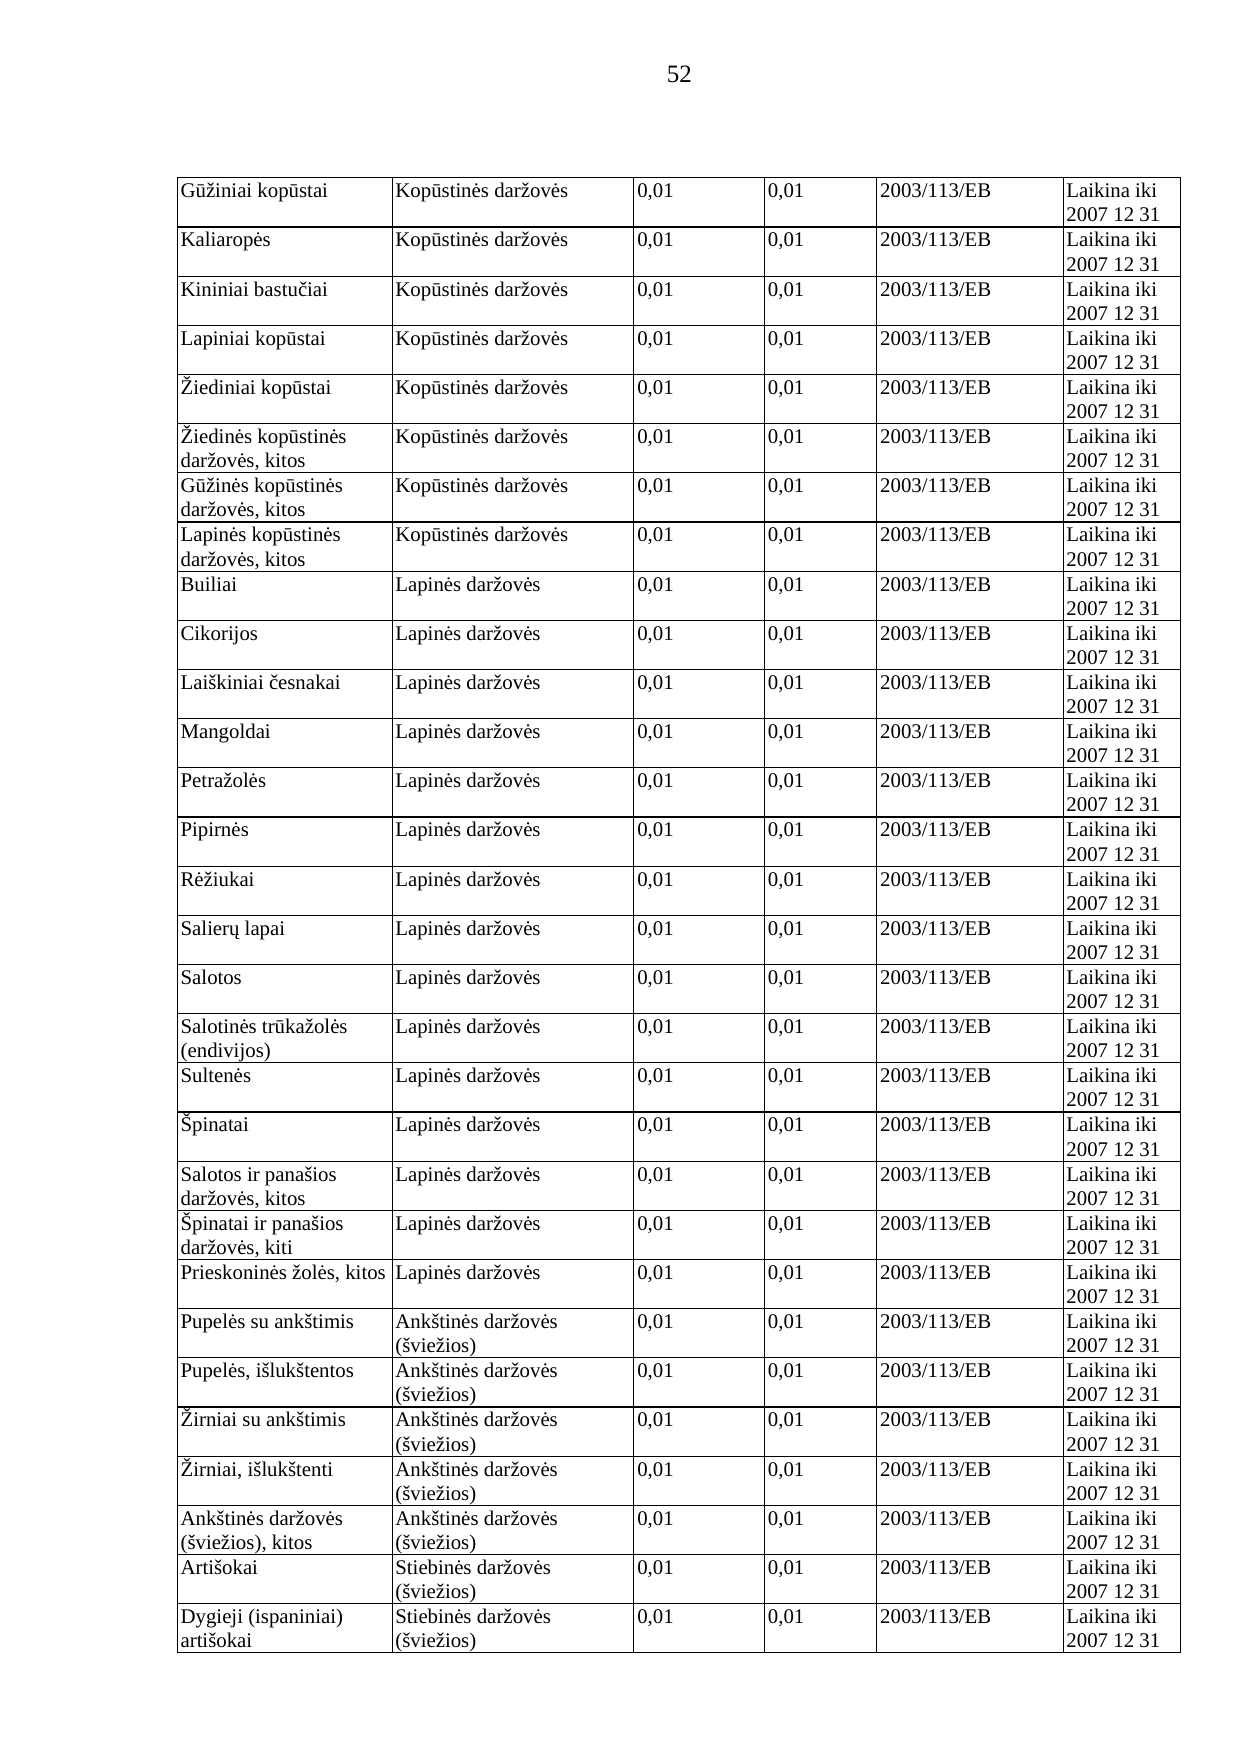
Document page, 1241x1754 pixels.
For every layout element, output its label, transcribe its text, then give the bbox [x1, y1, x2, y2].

table_cell Artišokai [178, 1555, 392, 1603]
table_cell 2003/113/EB [877, 424, 1063, 472]
table_cell Laikina iki 2007 12 31 [1064, 621, 1180, 669]
table_cell 2003/113/EB [877, 326, 1063, 374]
table_cell 0,01 [634, 473, 764, 521]
table_cell Kopūstinės daržovės [393, 375, 633, 423]
table_cell Stiebinės daržovės (šviežios) [393, 1555, 633, 1603]
table_cell Laikina iki 2007 12 31 [1064, 1604, 1180, 1652]
table_cell Žiediniai kopūstai [178, 375, 392, 423]
table_cell 0,01 [634, 1260, 764, 1308]
table_cell 0,01 [765, 1260, 876, 1308]
table_cell Lapinės daržovės [393, 818, 633, 866]
table_cell Lapinės daržovės [393, 1113, 633, 1161]
table_cell 2003/113/EB [877, 1358, 1063, 1406]
table_cell 0,01 [765, 621, 876, 669]
table_cell Lapinės daržovės [393, 867, 633, 915]
table_cell Dygieji (ispaniniai) artišokai [178, 1604, 392, 1652]
table_cell Laikina iki 2007 12 31 [1064, 1408, 1180, 1456]
table_cell Laikina iki 2007 12 31 [1064, 572, 1180, 620]
table_cell Salierų lapai [178, 916, 392, 964]
table_cell Lapiniai kopūstai [178, 326, 392, 374]
table_cell Lapinės daržovės [393, 1014, 633, 1062]
table_cell 0,01 [634, 572, 764, 620]
table_cell Ankštinės daržovės (šviežios) [393, 1506, 633, 1554]
table_cell 0,01 [634, 670, 764, 718]
table_cell 0,01 [765, 965, 876, 1013]
table_cell 2003/113/EB [877, 572, 1063, 620]
table_cell 0,01 [634, 1211, 764, 1259]
table_cell 0,01 [765, 1358, 876, 1406]
table_cell Laikina iki 2007 12 31 [1064, 670, 1180, 718]
table_cell 0,01 [765, 178, 876, 226]
table_cell Kopūstinės daržovės [393, 326, 633, 374]
table_cell Kopūstinės daržovės [393, 277, 633, 325]
table_cell Žirniai su ankštimis [178, 1408, 392, 1456]
table_cell Prieskoninės žolės, kitos [178, 1260, 392, 1308]
table_cell Laikina iki 2007 12 31 [1064, 277, 1180, 325]
table_cell Stiebinės daržovės (šviežios) [393, 1604, 633, 1652]
table_cell 2003/113/EB [877, 1113, 1063, 1161]
table_cell 0,01 [634, 1309, 764, 1357]
table_cell 2003/113/EB [877, 1014, 1063, 1062]
table_cell 2003/113/EB [877, 1408, 1063, 1456]
table_cell 0,01 [634, 1358, 764, 1406]
table_cell Lapinės daržovės [393, 965, 633, 1013]
table_cell Laikina iki 2007 12 31 [1064, 1358, 1180, 1406]
table_cell 0,01 [765, 572, 876, 620]
table_cell 0,01 [634, 1457, 764, 1505]
table_cell Laikina iki 2007 12 31 [1064, 523, 1180, 571]
table_cell Laikina iki 2007 12 31 [1064, 1113, 1180, 1161]
table_cell Pupelės su ankštimis [178, 1309, 392, 1357]
table_cell 0,01 [634, 965, 764, 1013]
table_cell Lapinės daržovės [393, 670, 633, 718]
table_cell Lapinės kopūstinės daržovės, kitos [178, 523, 392, 571]
table_cell 0,01 [634, 178, 764, 226]
table_cell 0,01 [634, 424, 764, 472]
table_cell 2003/113/EB [877, 375, 1063, 423]
table_cell 0,01 [765, 670, 876, 718]
table_cell 0,01 [634, 1113, 764, 1161]
table_cell Lapinės daržovės [393, 1162, 633, 1210]
table_cell Lapinės daržovės [393, 916, 633, 964]
table_cell 0,01 [765, 1555, 876, 1603]
table_cell 0,01 [765, 867, 876, 915]
table_cell Kininiai bastučiai [178, 277, 392, 325]
table_cell Lapinės daržovės [393, 1211, 633, 1259]
table_cell Lapinės daržovės [393, 1063, 633, 1111]
table_cell 2003/113/EB [877, 1211, 1063, 1259]
table_cell 2003/113/EB [877, 1604, 1063, 1652]
table_cell 0,01 [634, 768, 764, 816]
table_cell 0,01 [634, 1408, 764, 1456]
table_cell 0,01 [634, 1555, 764, 1603]
table_cell Laikina iki 2007 12 31 [1064, 1260, 1180, 1308]
table_cell 2003/113/EB [877, 1506, 1063, 1554]
table_cell Kopūstinės daržovės [393, 178, 633, 226]
table_cell Kopūstinės daržovės [393, 523, 633, 571]
table_cell 2003/113/EB [877, 1309, 1063, 1357]
table_cell Laikina iki 2007 12 31 [1064, 1162, 1180, 1210]
table_cell 0,01 [765, 375, 876, 423]
table_cell 0,01 [765, 719, 876, 767]
table_cell Laikina iki 2007 12 31 [1064, 1457, 1180, 1505]
table_cell 0,01 [765, 1162, 876, 1210]
table_cell Ankštinės daržovės (šviežios) [393, 1309, 633, 1357]
table_cell 0,01 [765, 523, 876, 571]
table_cell Laikina iki 2007 12 31 [1064, 1211, 1180, 1259]
table_cell Laikina iki 2007 12 31 [1064, 1555, 1180, 1603]
table_cell 0,01 [765, 473, 876, 521]
table_cell 0,01 [765, 1063, 876, 1111]
table_cell 2003/113/EB [877, 719, 1063, 767]
table_cell Lapinės daržovės [393, 768, 633, 816]
table_cell Ankštinės daržovės (šviežios) [393, 1457, 633, 1505]
table_cell Žiedinės kopūstinės daržovės, kitos [178, 424, 392, 472]
table_cell 0,01 [765, 326, 876, 374]
table_cell Lapinės daržovės [393, 572, 633, 620]
table_cell 2003/113/EB [877, 178, 1063, 226]
table_cell 2003/113/EB [877, 621, 1063, 669]
table_cell Laikina iki 2007 12 31 [1064, 867, 1180, 915]
table_cell Špinatai ir panašios daržovės, kiti [178, 1211, 392, 1259]
table_cell Ankštinės daržovės (šviežios) [393, 1358, 633, 1406]
table_cell 2003/113/EB [877, 523, 1063, 571]
table_cell 0,01 [634, 867, 764, 915]
table_cell Lapinės daržovės [393, 719, 633, 767]
table_cell Pipirnės [178, 818, 392, 866]
table_cell 0,01 [765, 1457, 876, 1505]
table_cell Cikorijos [178, 621, 392, 669]
table_cell 0,01 [634, 1063, 764, 1111]
table_cell Pupelės, išlukštentos [178, 1358, 392, 1406]
table_cell Laikina iki 2007 12 31 [1064, 965, 1180, 1013]
table_cell 2003/113/EB [877, 277, 1063, 325]
table_cell Laikina iki 2007 12 31 [1064, 1506, 1180, 1554]
table_cell 2003/113/EB [877, 228, 1063, 276]
table_cell 2003/113/EB [877, 768, 1063, 816]
table_cell Laikina iki 2007 12 31 [1064, 326, 1180, 374]
table_cell 0,01 [765, 1506, 876, 1554]
table_cell Laikina iki 2007 12 31 [1064, 228, 1180, 276]
table_cell Mangoldai [178, 719, 392, 767]
table_cell Sultenės [178, 1063, 392, 1111]
table_cell Petražolės [178, 768, 392, 816]
table_cell 0,01 [765, 1309, 876, 1357]
table_cell Laikina iki 2007 12 31 [1064, 473, 1180, 521]
table_cell Laikina iki 2007 12 31 [1064, 768, 1180, 816]
table_cell 2003/113/EB [877, 916, 1063, 964]
table_cell 0,01 [765, 818, 876, 866]
table_cell Laikina iki 2007 12 31 [1064, 375, 1180, 423]
table_cell 0,01 [765, 1014, 876, 1062]
table_cell Rėžiukai [178, 867, 392, 915]
table_cell Špinatai [178, 1113, 392, 1161]
table_cell 2003/113/EB [877, 1162, 1063, 1210]
table_cell 0,01 [634, 277, 764, 325]
table_cell Salotos ir panašios daržovės, kitos [178, 1162, 392, 1210]
table_cell Laiškiniai česnakai [178, 670, 392, 718]
table_cell 0,01 [765, 916, 876, 964]
table_cell Žirniai, išlukštenti [178, 1457, 392, 1505]
table_cell Laikina iki 2007 12 31 [1064, 1309, 1180, 1357]
table_cell 0,01 [765, 1408, 876, 1456]
table_cell Lapinės daržovės [393, 1260, 633, 1308]
table_cell Kopūstinės daržovės [393, 228, 633, 276]
table_cell 0,01 [634, 1506, 764, 1554]
table_cell 2003/113/EB [877, 867, 1063, 915]
table_cell 0,01 [634, 916, 764, 964]
table_cell Kopūstinės daržovės [393, 473, 633, 521]
table_cell Laikina iki 2007 12 31 [1064, 818, 1180, 866]
table_cell Gūžinės kopūstinės daržovės, kitos [178, 473, 392, 521]
table_cell Builiai [178, 572, 392, 620]
table_cell Ankštinės daržovės (šviežios), kitos [178, 1506, 392, 1554]
table_cell Laikina iki 2007 12 31 [1064, 719, 1180, 767]
table_cell Laikina iki 2007 12 31 [1064, 1014, 1180, 1062]
table_cell Salotos [178, 965, 392, 1013]
table_cell 0,01 [765, 277, 876, 325]
table_cell 0,01 [765, 768, 876, 816]
table_cell Laikina iki 2007 12 31 [1064, 178, 1180, 226]
table_cell Gūžiniai kopūstai [178, 178, 392, 226]
table_cell 2003/113/EB [877, 1555, 1063, 1603]
table_cell 0,01 [634, 1162, 764, 1210]
table_cell 0,01 [634, 228, 764, 276]
table_cell 0,01 [765, 424, 876, 472]
table_cell 0,01 [765, 228, 876, 276]
table_cell 0,01 [634, 621, 764, 669]
table_cell 0,01 [634, 1014, 764, 1062]
table_cell 0,01 [634, 818, 764, 866]
table_cell 0,01 [634, 719, 764, 767]
table_cell 2003/113/EB [877, 473, 1063, 521]
table_cell Laikina iki 2007 12 31 [1064, 916, 1180, 964]
table_cell 2003/113/EB [877, 965, 1063, 1013]
table_cell Kopūstinės daržovės [393, 424, 633, 472]
table_cell 0,01 [634, 326, 764, 374]
table_cell 2003/113/EB [877, 818, 1063, 866]
table_cell Ankštinės daržovės (šviežios) [393, 1408, 633, 1456]
table_cell 2003/113/EB [877, 1063, 1063, 1111]
table_cell Laikina iki 2007 12 31 [1064, 424, 1180, 472]
table_cell Salotinės trūkažolės (endivijos) [178, 1014, 392, 1062]
table_cell 0,01 [634, 375, 764, 423]
table_cell Laikina iki 2007 12 31 [1064, 1063, 1180, 1111]
table_cell 2003/113/EB [877, 1260, 1063, 1308]
table_cell 0,01 [765, 1604, 876, 1652]
table_cell 0,01 [765, 1113, 876, 1161]
table_cell 0,01 [634, 523, 764, 571]
table_cell 2003/113/EB [877, 1457, 1063, 1505]
table_cell Lapinės daržovės [393, 621, 633, 669]
table_cell Kaliaropės [178, 228, 392, 276]
table_cell 0,01 [634, 1604, 764, 1652]
table_cell 0,01 [765, 1211, 876, 1259]
table_cell 2003/113/EB [877, 670, 1063, 718]
